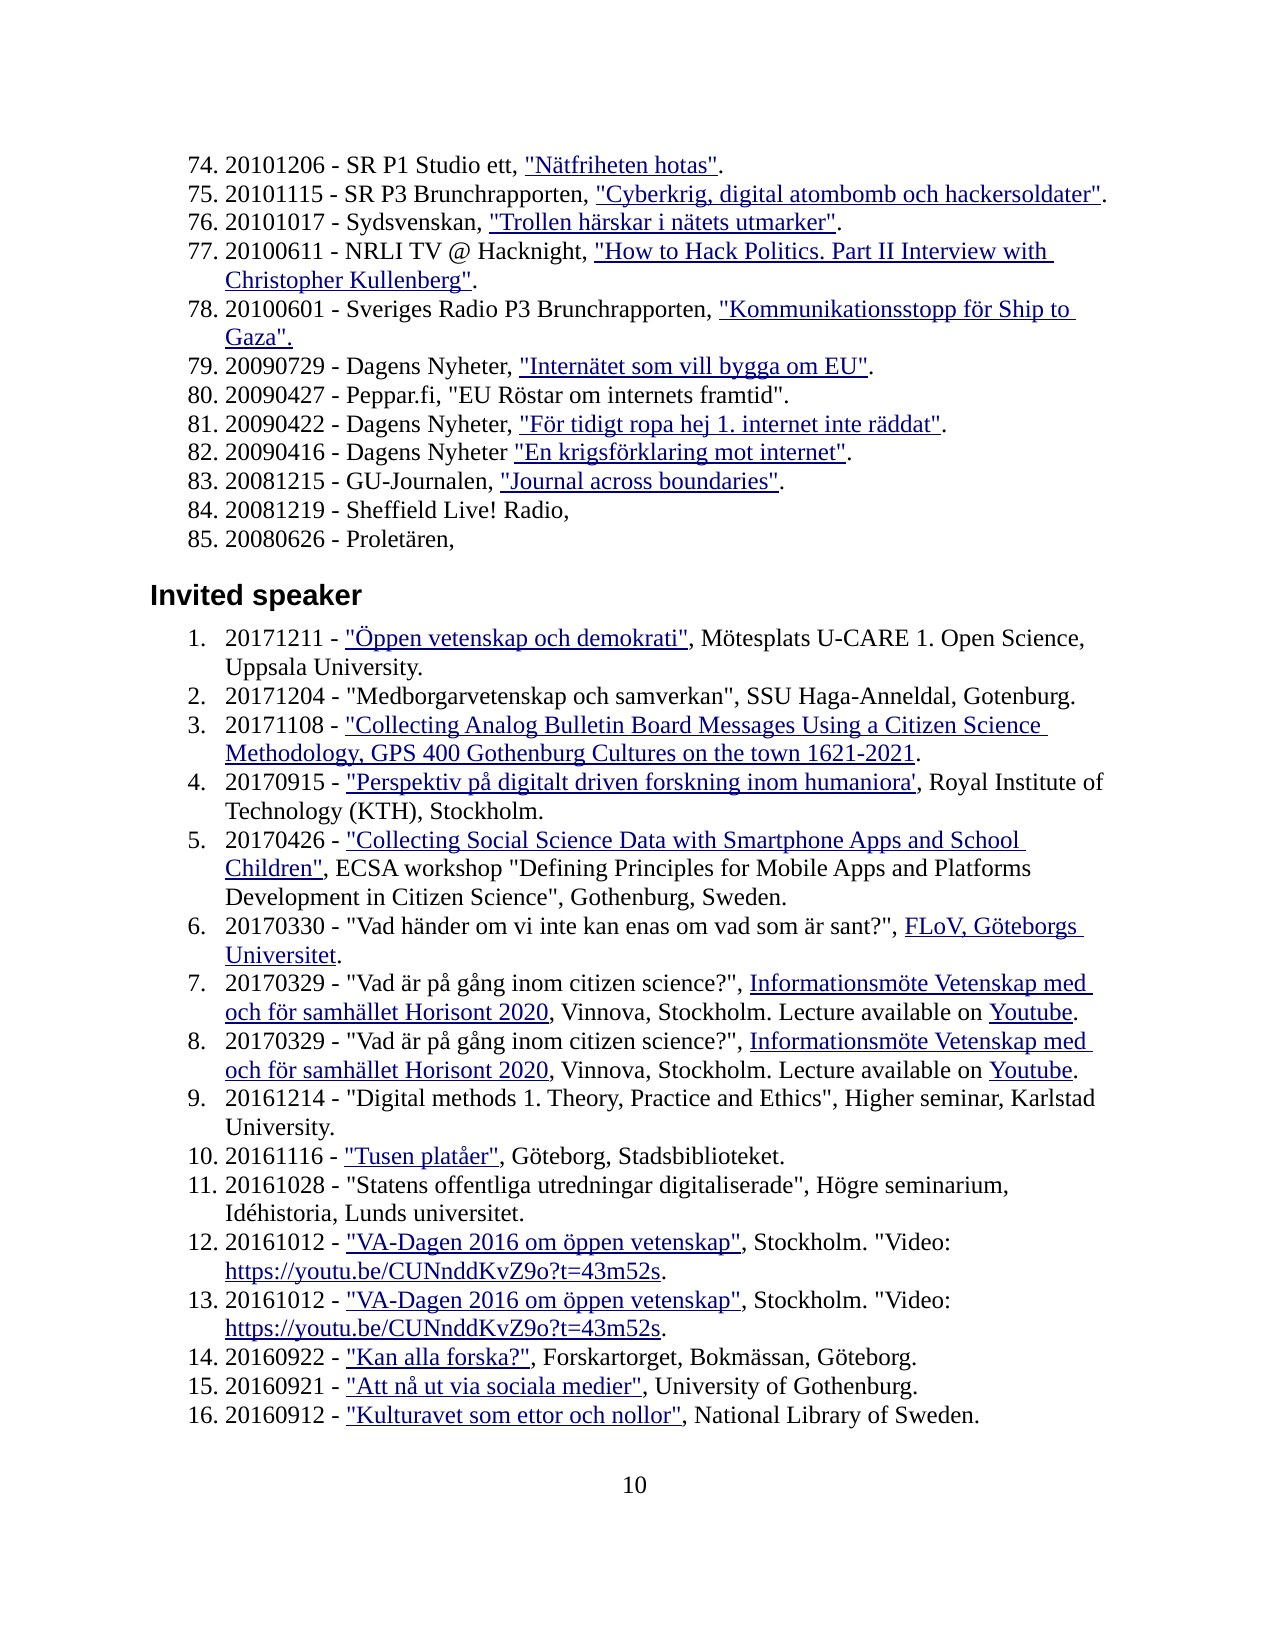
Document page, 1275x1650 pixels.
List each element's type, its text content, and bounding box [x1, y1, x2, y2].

list 20161012 - "VA-Dagen 2016 om öppen vetenskap", Stockholm. "Video: https://youtu.be/CUNnddKvZ9o?t=43m52s. [187, 1285, 1125, 1342]
list 20090729 - Dagens Nyheter, "Internätet som vill bygga om EU". [187, 351, 1125, 380]
list 20161116 - "Tusen platåer", Göteborg, Stadsbiblioteket. [187, 1141, 1125, 1170]
list 20161012 - "VA-Dagen 2016 om öppen vetenskap", Stockholm. "Video: https://youtu.be/CUNnddKvZ9o?t=43m52s. [187, 1227, 1125, 1285]
list 20170915 - "Perspektiv på digitalt driven forskning inom humaniora', Royal Institute of Technology (KTH), Stockholm. [187, 767, 1125, 825]
list 20161214 - "Digital methods 1. Theory, Practice and Ethics", Higher seminar, Karlstad University. [187, 1083, 1125, 1141]
list 20080626 - Proletären, [187, 524, 1125, 552]
list 20160922 - "Kan alla forska?", Forskartorget, Bokmässan, Göteborg. [187, 1342, 1125, 1371]
list 20171204 - "Medborgarvetenskap och samverkan", SSU Haga-Anneldal, Gotenburg. [187, 681, 1125, 710]
list 20101115 - SR P3 Brunchrapporten, "Cyberkrig, digital atombomb och hackersoldater". [187, 179, 1125, 207]
list 20100611 - NRLI TV @ Hacknight, "How to Hack Politics. Part II Interview with Christopher Kullenberg". [187, 236, 1125, 294]
list 20081215 - GU-Journalen, "Journal across boundaries". [187, 466, 1125, 495]
list 20090416 - Dagens Nyheter "En krigsförklaring mot internet". [187, 437, 1125, 466]
list 20090422 - Dagens Nyheter, "För tidigt ropa hej 1. internet inte räddat". [187, 409, 1125, 437]
list 20100601 - Sveriges Radio P3 Brunchrapporten, "Kommunikationsstopp för Ship to Gaza". [187, 294, 1125, 351]
list 20170329 - "Vad är på gång inom citizen science?", Informationsmöte Vetenskap med och för samhället Horisont 2020, Vinnova, Stockholm. Lecture available on Youtube. [187, 1026, 1125, 1083]
list 20171108 - "Collecting Analog Bulletin Board Messages Using a Citizen Science Methodology, GPS 400 Gothenburg Cultures on the town 1621-2021. [187, 710, 1125, 767]
list 20170330 - "Vad händer om vi inte kan enas om vad som är sant?", FLoV, Göteborgs Universitet. [187, 911, 1125, 968]
list 20101206 - SR P1 Studio ett, "Nätfriheten hotas". [187, 150, 1125, 179]
subtitle Invited speaker [150, 577, 1125, 611]
list 20161028 - "Statens offentliga utredningar digitaliserade", Högre seminarium, Idéhistoria, Lunds universitet. [187, 1170, 1125, 1227]
list 20101017 - Sydsvenskan, "Trollen härskar i nätets utmarker". [187, 207, 1125, 236]
list 20170329 - "Vad är på gång inom citizen science?", Informationsmöte Vetenskap med och för samhället Horisont 2020, Vinnova, Stockholm. Lecture available on Youtube. [187, 968, 1125, 1026]
list 20171211 - "Öppen vetenskap och demokrati", Mötesplats U-CARE 1. Open Science, Uppsala University. [187, 623, 1125, 681]
list 20170426 - "Collecting Social Science Data with Smartphone Apps and School Children", ECSA workshop "Defining Principles for Mobile Apps and Platforms Development in Citizen Science", Gothenburg, Sweden. [187, 825, 1125, 911]
list 20160921 - "Att nå ut via sociala medier", University of Gothenburg. [187, 1371, 1125, 1400]
list 20090427 - Peppar.fi, "EU Röstar om internets framtid". [187, 380, 1125, 409]
list 20081219 - Sheffield Live! Radio, [187, 495, 1125, 524]
list 20160912 - "Kulturavet som ettor och nollor", National Library of Sweden. [187, 1400, 1125, 1428]
